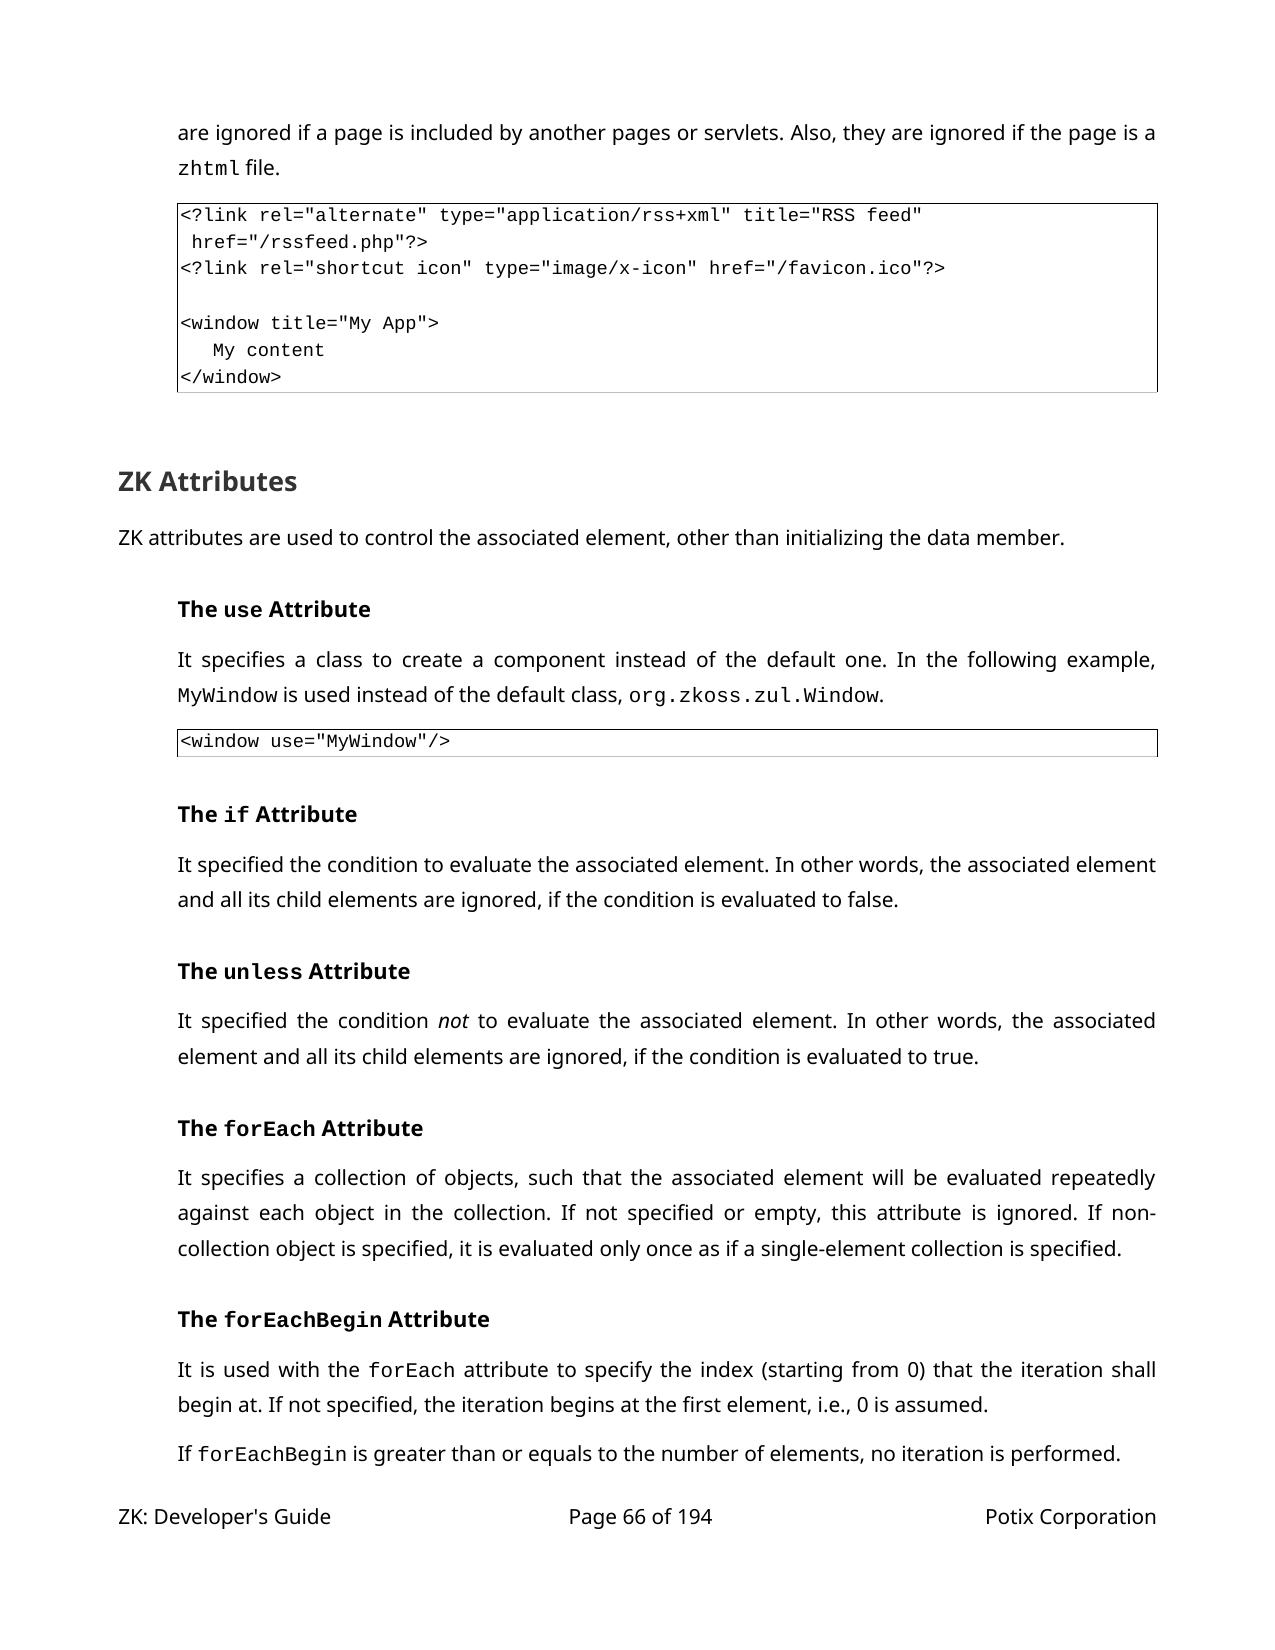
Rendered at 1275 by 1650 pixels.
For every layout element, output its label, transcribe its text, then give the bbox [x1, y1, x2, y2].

text are ignored if a page is included by another pages or servlets. Also, they are ignored if the page is a zhtml file. [177, 118, 1157, 182]
text It specified the condition not to evaluate the associated element. In other words, the associated element and all its child elements are ignored, if the condition is evaluated to true. [177, 1007, 1157, 1070]
text <window title="My App"> [178, 311, 1157, 335]
text My content [178, 338, 1157, 362]
subtitle ZK Attributes [118, 463, 1157, 500]
subtitle The if Attribute [177, 799, 1157, 829]
text It specifies a collection of objects, such that the associated element will be evaluated repeatedly against each object in the collection. If not specified or empty, this attribute is ignored. If non-collection object is specified, it is evaluated only once as if a single-element collection is specified. [177, 1163, 1157, 1262]
text href="/rssfeed.php"?> <?link rel="shortcut icon" type="image/x-icon" href="/favicon.ico"?> [178, 230, 1157, 281]
text It specifies a class to create a component instead of the default one. In the following example, MyWindow is used instead of the default class, org.zkoss.zul.Window. [177, 645, 1157, 709]
subtitle The forEach Attribute [177, 1112, 1157, 1143]
text <window use="MyWindow"/> [178, 730, 1157, 756]
text <?link rel="alternate" type="application/rss+xml" title="RSS feed" [178, 204, 1157, 227]
subtitle The forEachBegin Attribute [177, 1304, 1157, 1334]
text It is used with the forEach attribute to specify the index (starting from 0) that the iteration shall begin at. If not specified, the iteration begins at the first element, i.e., 0 is assumed. [177, 1355, 1157, 1419]
subtitle The unless Attribute [177, 956, 1157, 986]
text If forEachBegin is greater than or equals to the number of elements, no iteration is performed. [177, 1439, 1157, 1468]
subtitle The use Attribute [177, 594, 1157, 624]
text It specified the condition to evaluate the associated element. In other words, the associated element and all its child elements are ignored, if the condition is evaluated to false. [177, 850, 1157, 913]
text ZK attributes are used to control the associated element, other than initializing the data member. [118, 523, 1157, 552]
text </window> [178, 365, 1157, 392]
